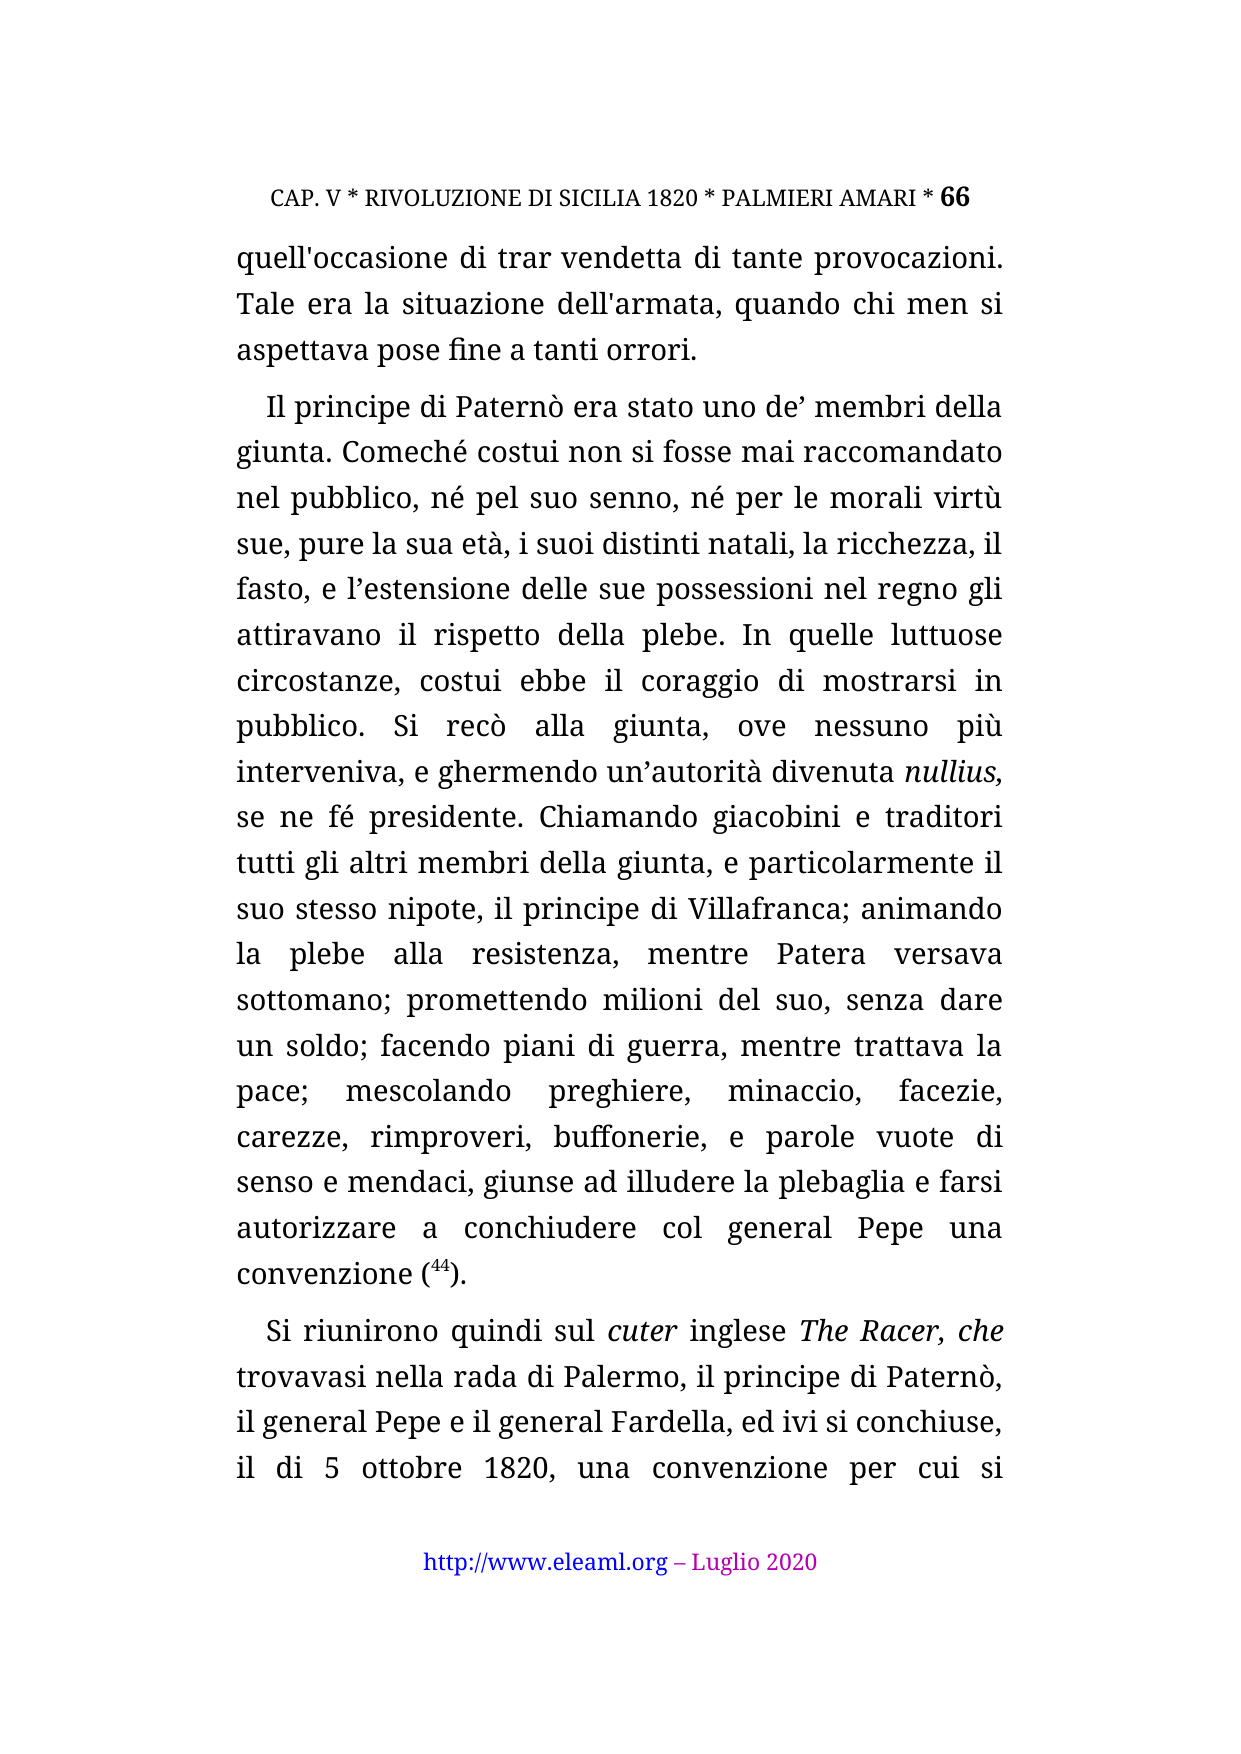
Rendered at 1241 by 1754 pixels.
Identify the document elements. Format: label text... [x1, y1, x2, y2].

text quell'occasione di trar vendetta di tante provocazioni. Tale era la situazione dell'armata, quando chi men si aspettava pose fine a tanti orrori. [236, 237, 1004, 368]
text Il principe di Paternò era stato uno de’ membri della giunta. Comeché costui non si fosse mai raccomandato nel pubblico, né pel suo senno, né per le morali virtù sue, pure la sua età, i suoi distinti natali, la ricchezza, il fasto, e l’estensione delle sue possessioni nel regno gli attiravano il rispetto della plebe. In quelle luttuose circostanze, costui ebbe il coraggio di mostrarsi in pubblico. Si recò alla giunta, ove nessuno più interveniva, e ghermendo un’autorità divenuta nullius, se ne fé presidente. Chiamando giacobini e traditori tutti gli altri membri della giunta, e particolarmente il suo stesso nipote, il principe di Villafranca; animando la plebe alla resistenza, mentre Patera versava sottomano; promettendo milioni del suo, senza dare un soldo; facendo piani di guerra, mentre trattava la pace; mescolando preghiere, minaccio, facezie, carezze, rimproveri, buffonerie, e parole vuote di senso e mendaci, giunse ad illudere la plebaglia e farsi autorizzare a conchiudere col general Pepe una convenzione (). [236, 386, 1004, 1293]
text Si riunirono quindi sul cuter inglese The Racer, che trovavasi nella rada di Palermo, il principe di Paternò, il general Pepe e il general Fardella, ed ivi si conchiuse, il di 5 ottobre 1820, una convenzione per cui si [236, 1310, 1004, 1487]
